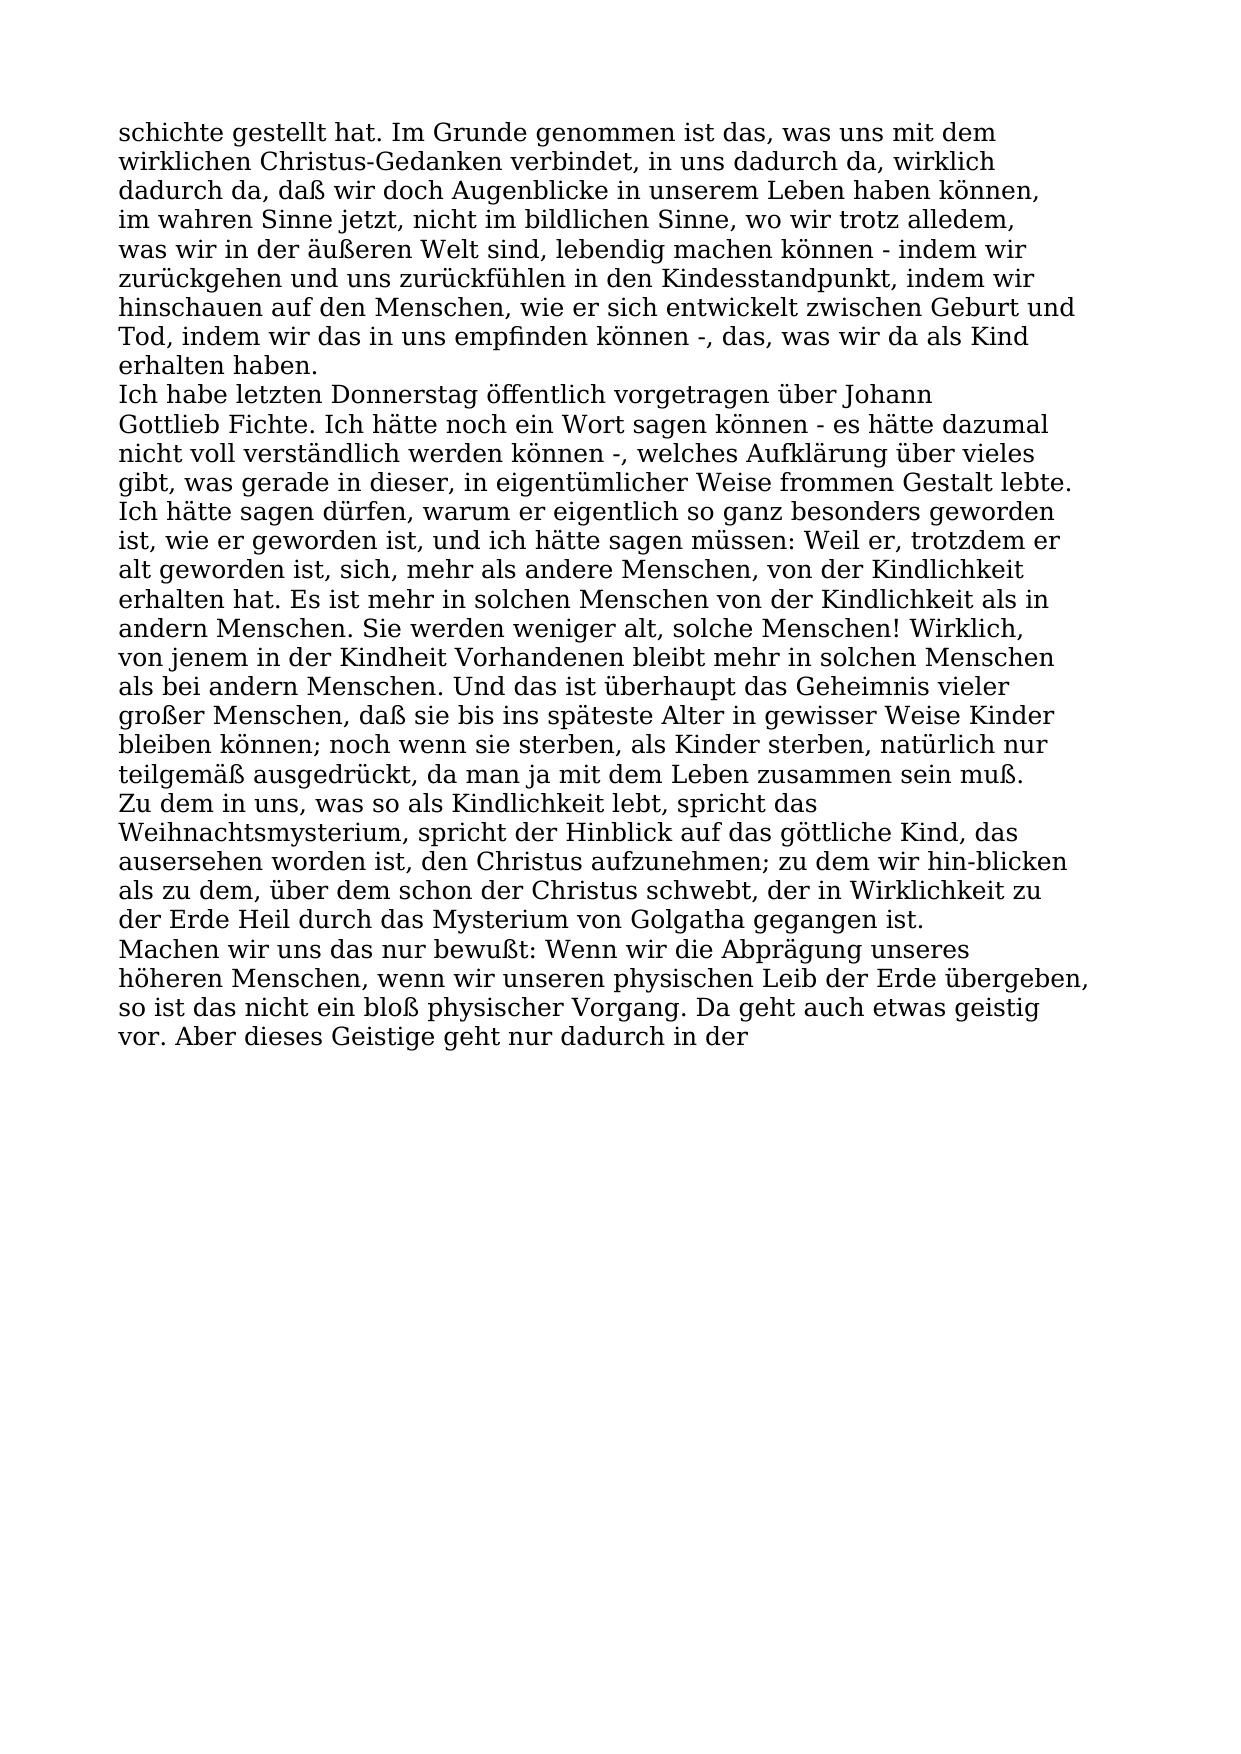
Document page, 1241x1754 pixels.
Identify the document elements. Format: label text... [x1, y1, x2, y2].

text großer Menschen, daß sie bis ins späteste Alter in gewisser Weise Kinder [118, 701, 1122, 731]
text so ist das nicht ein bloß physischer Vorgang. Da geht auch etwas geistig [118, 993, 1122, 1022]
text als zu dem, über dem schon der Christus schwebt, der in Wirklichkeit zu [118, 876, 1122, 906]
text nicht voll verständlich werden können -, welches Aufklärung über vieles [118, 439, 1122, 468]
text Machen wir uns das nur bewußt: Wenn wir die Abprägung unseres [118, 935, 1122, 964]
text erhalten hat. Es ist mehr in solchen Menschen von der Kindlichkeit als in [118, 585, 1122, 614]
text Zu dem in uns, was so als Kindlichkeit lebt, spricht das [118, 789, 1122, 818]
text was wir in der äußeren Welt sind, lebendig machen können - indem wir [118, 235, 1122, 264]
text dadurch da, daß wir doch Augenblicke in unserem Leben haben können, [118, 176, 1122, 206]
text von jenem in der Kindheit Vorhandenen bleibt mehr in solchen Menschen [118, 643, 1122, 672]
text gibt, was gerade in dieser, in eigentümlicher Weise frommen Gestalt lebte. [118, 468, 1122, 497]
text schichte gestellt hat. Im Grunde genommen ist das, was uns mit dem [118, 118, 1122, 147]
text der Erde Heil durch das Mysterium von Golgatha gegangen ist. [118, 906, 1122, 935]
text erhalten haben. [118, 351, 1122, 381]
text als bei andern Menschen. Und das ist überhaupt das Geheimnis vieler [118, 672, 1122, 701]
text Weihnachtsmysterium, spricht der Hinblick auf das göttliche Kind, das [118, 818, 1122, 847]
text ist, wie er geworden ist, und ich hätte sagen müssen: Weil er, trotzdem er [118, 526, 1122, 556]
text Gottlieb Fichte. Ich hätte noch ein Wort sagen können - es hätte dazumal [118, 410, 1122, 439]
text andern Menschen. Sie werden weniger alt, solche Menschen! Wirklich, [118, 614, 1122, 643]
text Tod, indem wir das in uns empfinden können -, das, was wir da als Kind [118, 322, 1122, 351]
text bleiben können; noch wenn sie sterben, als Kinder sterben, natürlich nur [118, 731, 1122, 760]
text ausersehen worden ist, den Christus aufzunehmen; zu dem wir hin-blicken [118, 847, 1122, 876]
text vor. Aber dieses Geistige geht nur dadurch in der [118, 1022, 1122, 1051]
text hinschauen auf den Menschen, wie er sich entwickelt zwischen Geburt und [118, 293, 1122, 322]
text höheren Menschen, wenn wir unseren physischen Leib der Erde übergeben, [118, 964, 1122, 993]
text Ich habe letzten Donnerstag öffentlich vorgetragen über Johann [118, 381, 1122, 410]
text im wahren Sinne jetzt, nicht im bildlichen Sinne, wo wir trotz alledem, [118, 206, 1122, 235]
text wirklichen Christus-Gedanken verbindet, in uns dadurch da, wirklich [118, 147, 1122, 176]
text alt geworden ist, sich, mehr als andere Menschen, von der Kindlichkeit [118, 556, 1122, 585]
text teilgemäß ausgedrückt, da man ja mit dem Leben zusammen sein muß. [118, 760, 1122, 789]
text Ich hätte sagen dürfen, warum er eigentlich so ganz besonders geworden [118, 497, 1122, 526]
text zurückgehen und uns zurückfühlen in den Kindesstandpunkt, indem wir [118, 264, 1122, 293]
